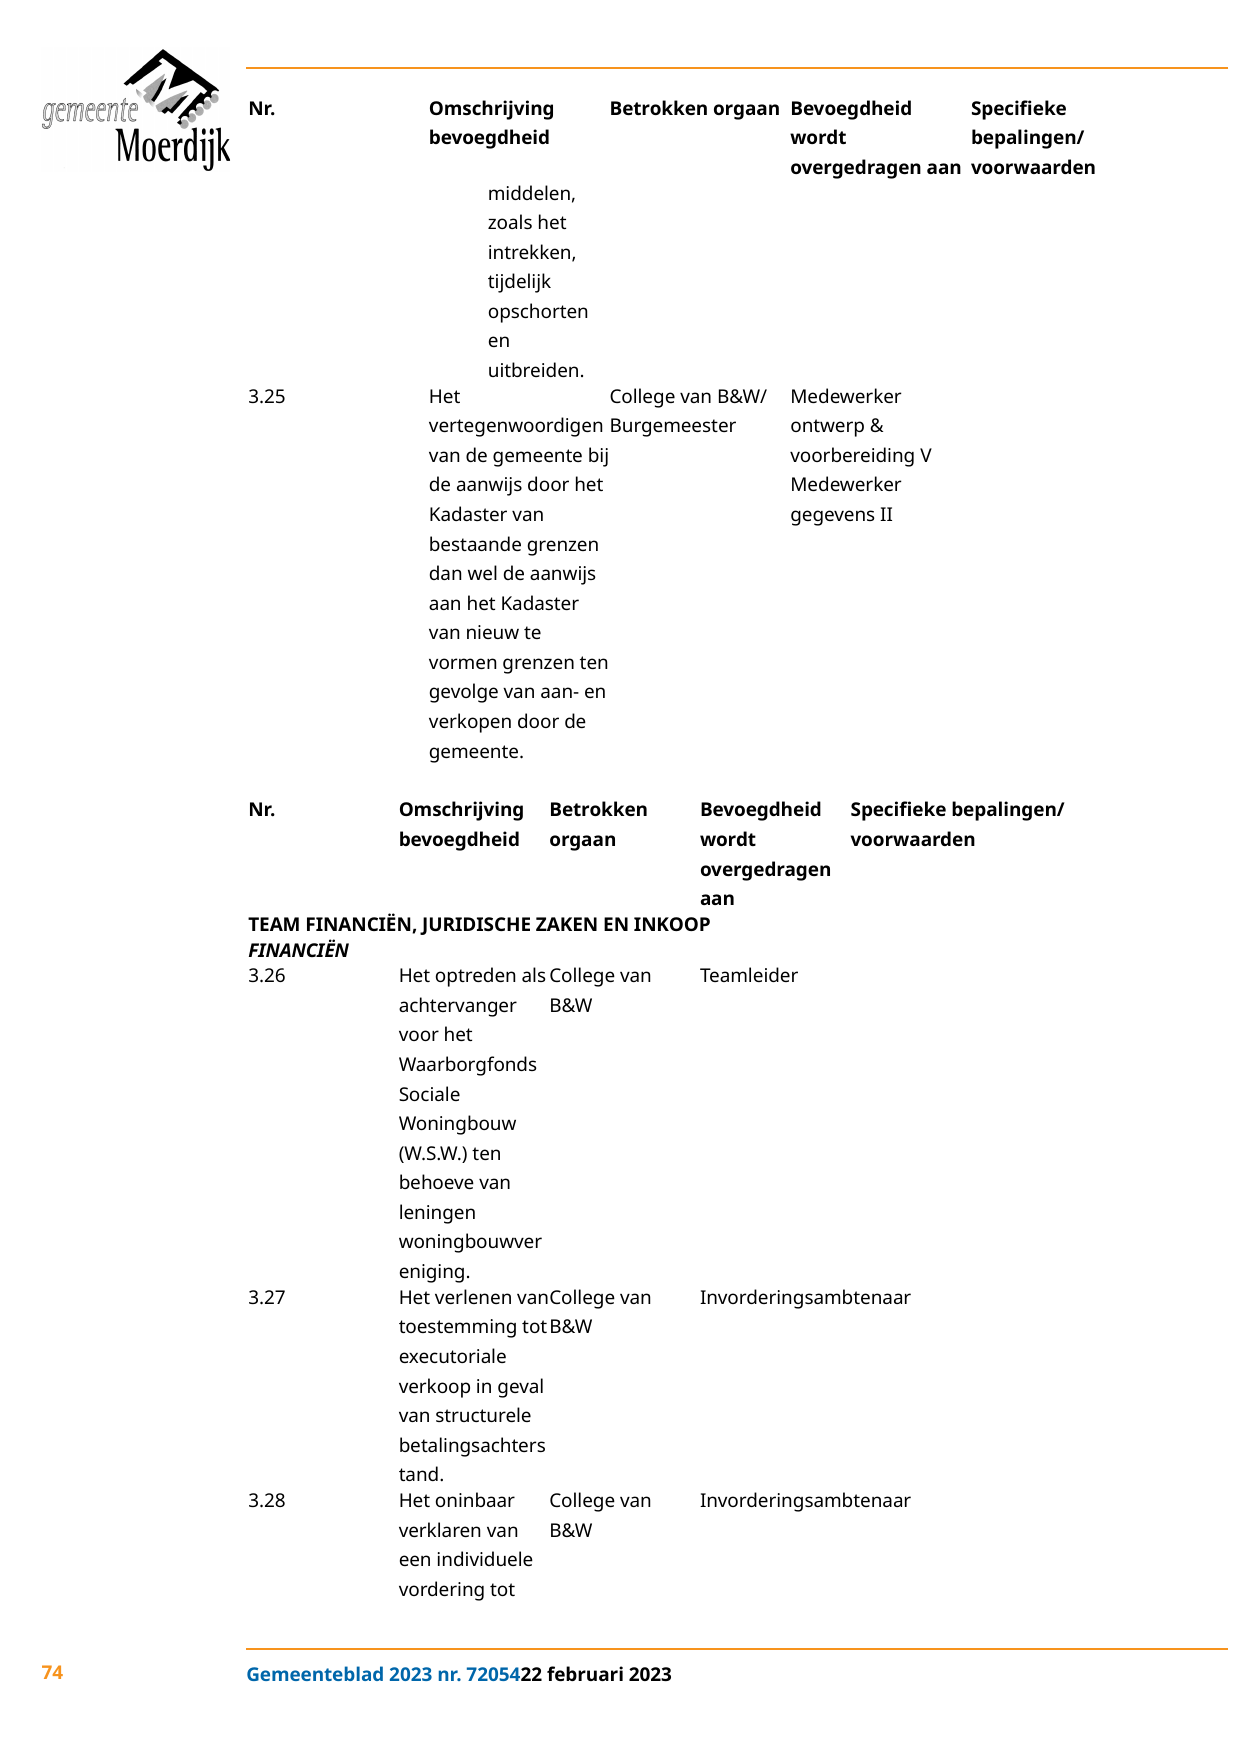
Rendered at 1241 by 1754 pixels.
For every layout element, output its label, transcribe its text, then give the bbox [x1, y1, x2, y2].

table_cell [1001, 1487, 1152, 1602]
table_cell Medewerker ontwerp & voorbereiding V Medewerker gegevens II [790, 383, 971, 764]
table_cell 3.27 [248, 1284, 398, 1487]
table_header Bevoegdheid wordt overgedragen aan [790, 95, 971, 180]
table_cell middelen, zoals het intrekken, tijdelijk opschorten en uitbreiden. [429, 180, 609, 383]
table_cell [971, 383, 1152, 764]
table_cell Invorderingsambtenaar [700, 1487, 1001, 1602]
table_cell Teamleider [700, 963, 1001, 1284]
table_cell Het oninbaar verklaren van een individuele vordering tot [399, 1487, 549, 1602]
table_cell 3.25 [248, 383, 429, 764]
table_cell Invorderingsambtenaar [700, 1284, 1001, 1487]
table_header Specifieke bepalingen/ voorwaarden [971, 95, 1152, 180]
table_cell College van B&W/ Burgemeester [609, 383, 790, 764]
table_cell Het vertegenwoordigen van de gemeente bij de aanwijs door het Kadaster van bestaande grenzen dan wel de aanwijs aan het Kadaster van nieuw te vormen grenzen ten gevolge van aan- en verkopen door de gemeente. [429, 383, 609, 764]
table_cell [609, 180, 790, 383]
table_cell [790, 180, 971, 383]
picture [41, 47, 231, 172]
table_cell TEAM FINANCIËN, JURIDISCHE ZAKEN EN INKOOP [248, 911, 1152, 937]
table_cell FINANCIËN [248, 937, 1152, 962]
table_header Omschrijving bevoegdheid [399, 797, 549, 911]
table_cell [248, 180, 429, 383]
table_header Bevoegdheid wordt overgedragen aan [700, 797, 850, 911]
table_header Omschrijving bevoegdheid [429, 95, 609, 180]
table_cell 3.28 [248, 1487, 398, 1602]
table_header Betrokken orgaan [609, 95, 790, 180]
table_header Betrokken orgaan [549, 797, 700, 911]
table_cell Het optreden als achtervanger voor het Waarborgfonds Sociale Woningbouw (W.S.W.) ten behoeve van leningen woningbouwvereniging. [399, 963, 549, 1284]
table_cell Het verlenen van toestemming tot executoriale verkoop in geval van structurele betalingsachterstand. [399, 1284, 549, 1487]
table_cell College van B&W [549, 963, 700, 1284]
table_header Nr. [248, 797, 398, 911]
table_cell [1001, 963, 1152, 1284]
table_cell [971, 180, 1152, 383]
table_cell 3.26 [248, 963, 398, 1284]
table_cell College van B&W [549, 1487, 700, 1602]
table_header Nr. [248, 95, 429, 180]
table_header Specifieke bepalingen/ voorwaarden [850, 797, 1152, 911]
table_cell College van B&W [549, 1284, 700, 1487]
table_cell [1001, 1284, 1152, 1487]
